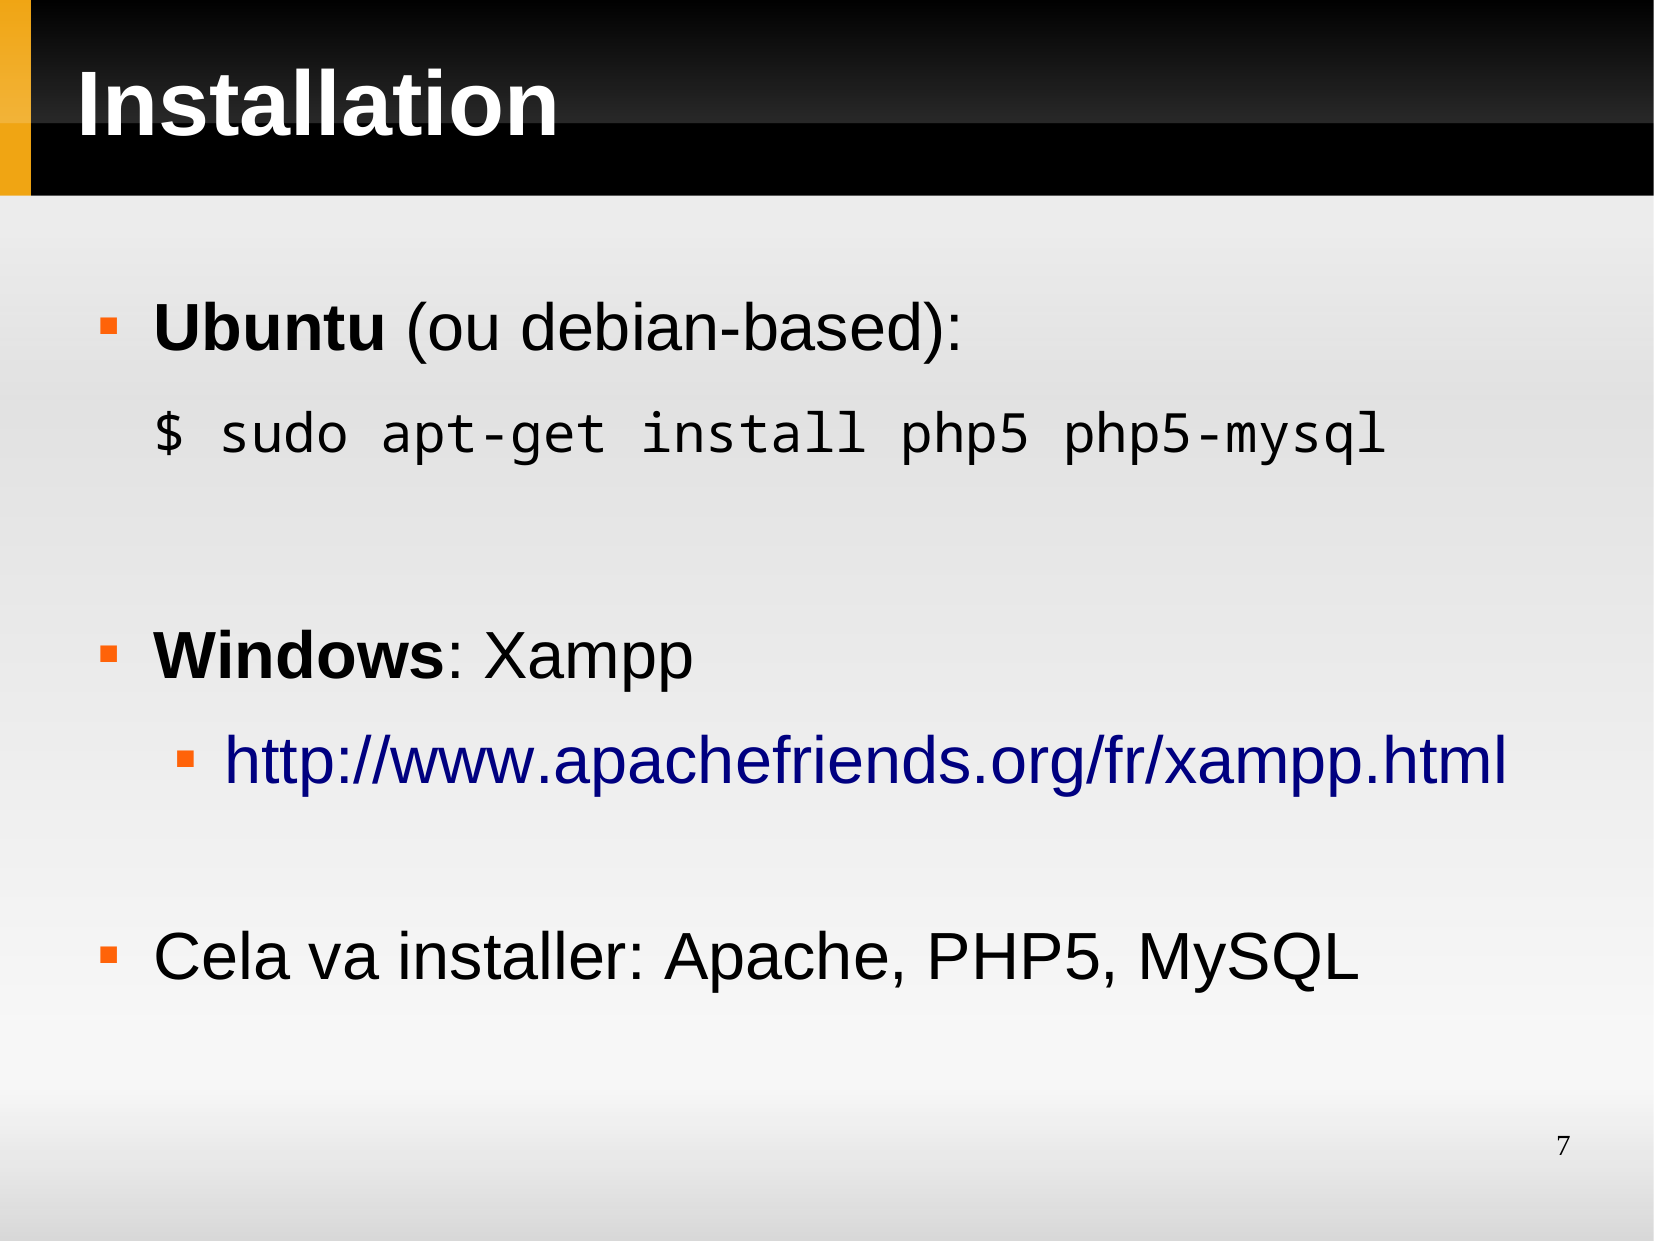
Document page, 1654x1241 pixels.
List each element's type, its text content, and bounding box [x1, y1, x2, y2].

list Ubuntu (ou debian-based): $ sudo apt-get install php5 php5-mysql Windows: Xampp http://www.apachefriends.org/fr/xampp.html Cela va installer: Apache, PHP5, MySQL [82, 290, 1571, 1094]
picture [0, 0, 1654, 1241]
title Installation [76, 7, 1565, 200]
